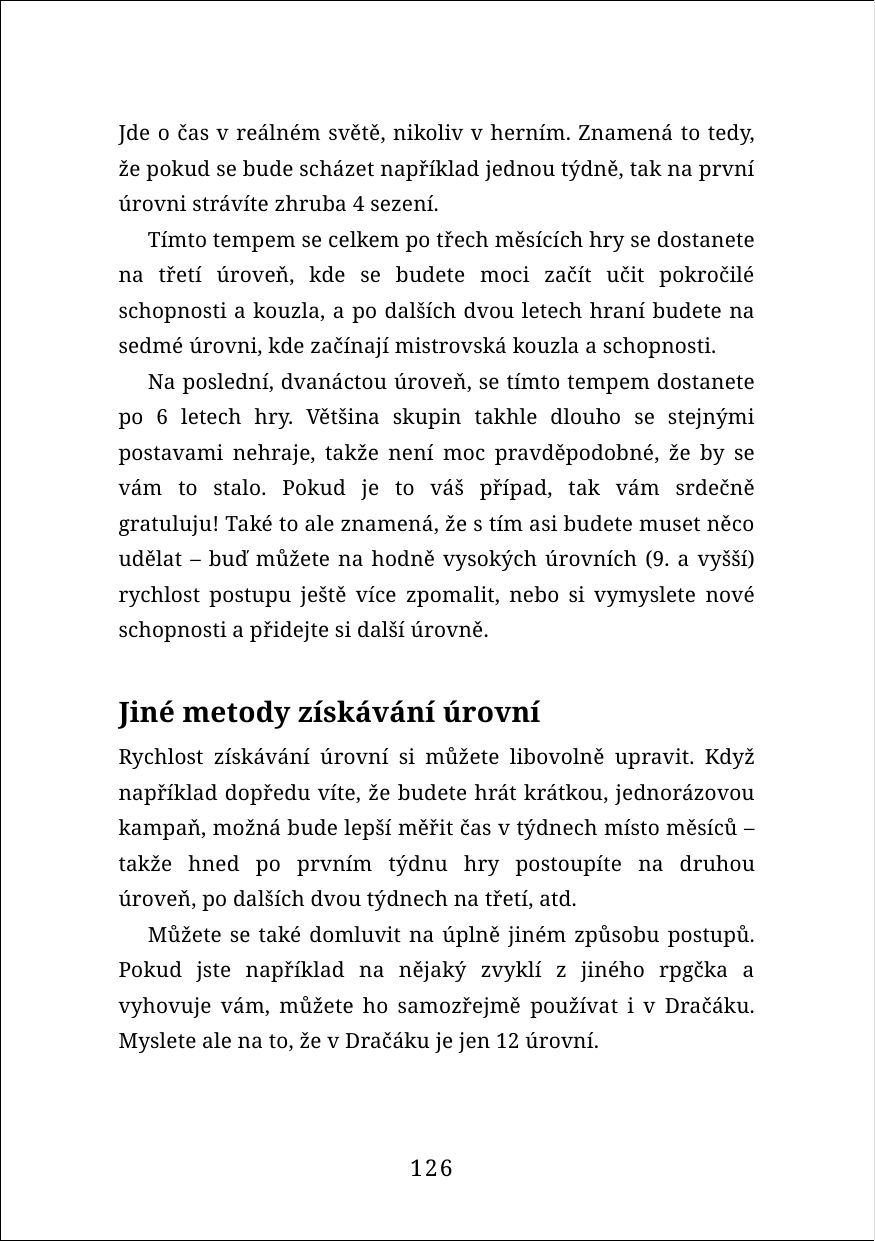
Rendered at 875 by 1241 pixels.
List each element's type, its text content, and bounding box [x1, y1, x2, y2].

subtitle Jiné metody získávání úrovní [118, 692, 756, 731]
text Rychlost získávání úrovní si můžete libovolně upravit. Když například dopředu víte, že budete hrát krátkou, jednorázovou kampaň, možná bude lepší měřit čas v týdnech místo měsíců – takže hned po prvním týdnu hry postoupíte na druhou úroveň, po dalších dvou týdnech na třetí, atd. Můžete se také domluvit na úplně jiném způsobu postupů. Pokud jste například na nějaký zvyklí z jiného rpgčka a vyhovuje vám, můžete ho samozřejmě používat i v Dračáku. Myslete ale na to, že v Dračáku je jen 12 úrovní. [118, 742, 756, 1055]
text Jde o čas v reálném světě, nikoliv v herním. Znamená to tedy, že pokud se bude scházet například jednou týdně, tak na první úrovni strávíte zhruba 4 sezení. Tímto tempem se celkem po třech měsících hry se dostanete na třetí úroveň, kde se budete moci začít učit pokročilé schopnosti a kouzla, a po dalších dvou letech hraní budete na sedmé úrovni, kde začínají mistrovská kouzla a schopnosti. Na poslední, dvanáctou úroveň, se tímto tempem dostanete po 6 letech hry. Většina skupin takhle dlouho se stejnými postavami nehraje, takže není moc pravděpodobné, že by se vám to stalo. Pokud je to váš případ, tak vám srdečně gratuluju! Také to ale znamená, že s tím asi budete muset něco udělat – buď můžete na hodně vysokých úrovních (9. a vyšší) rychlost postupu ještě více zpomalit, nebo si vymyslete nové schopnosti a přidejte si další úrovně. [118, 118, 756, 644]
